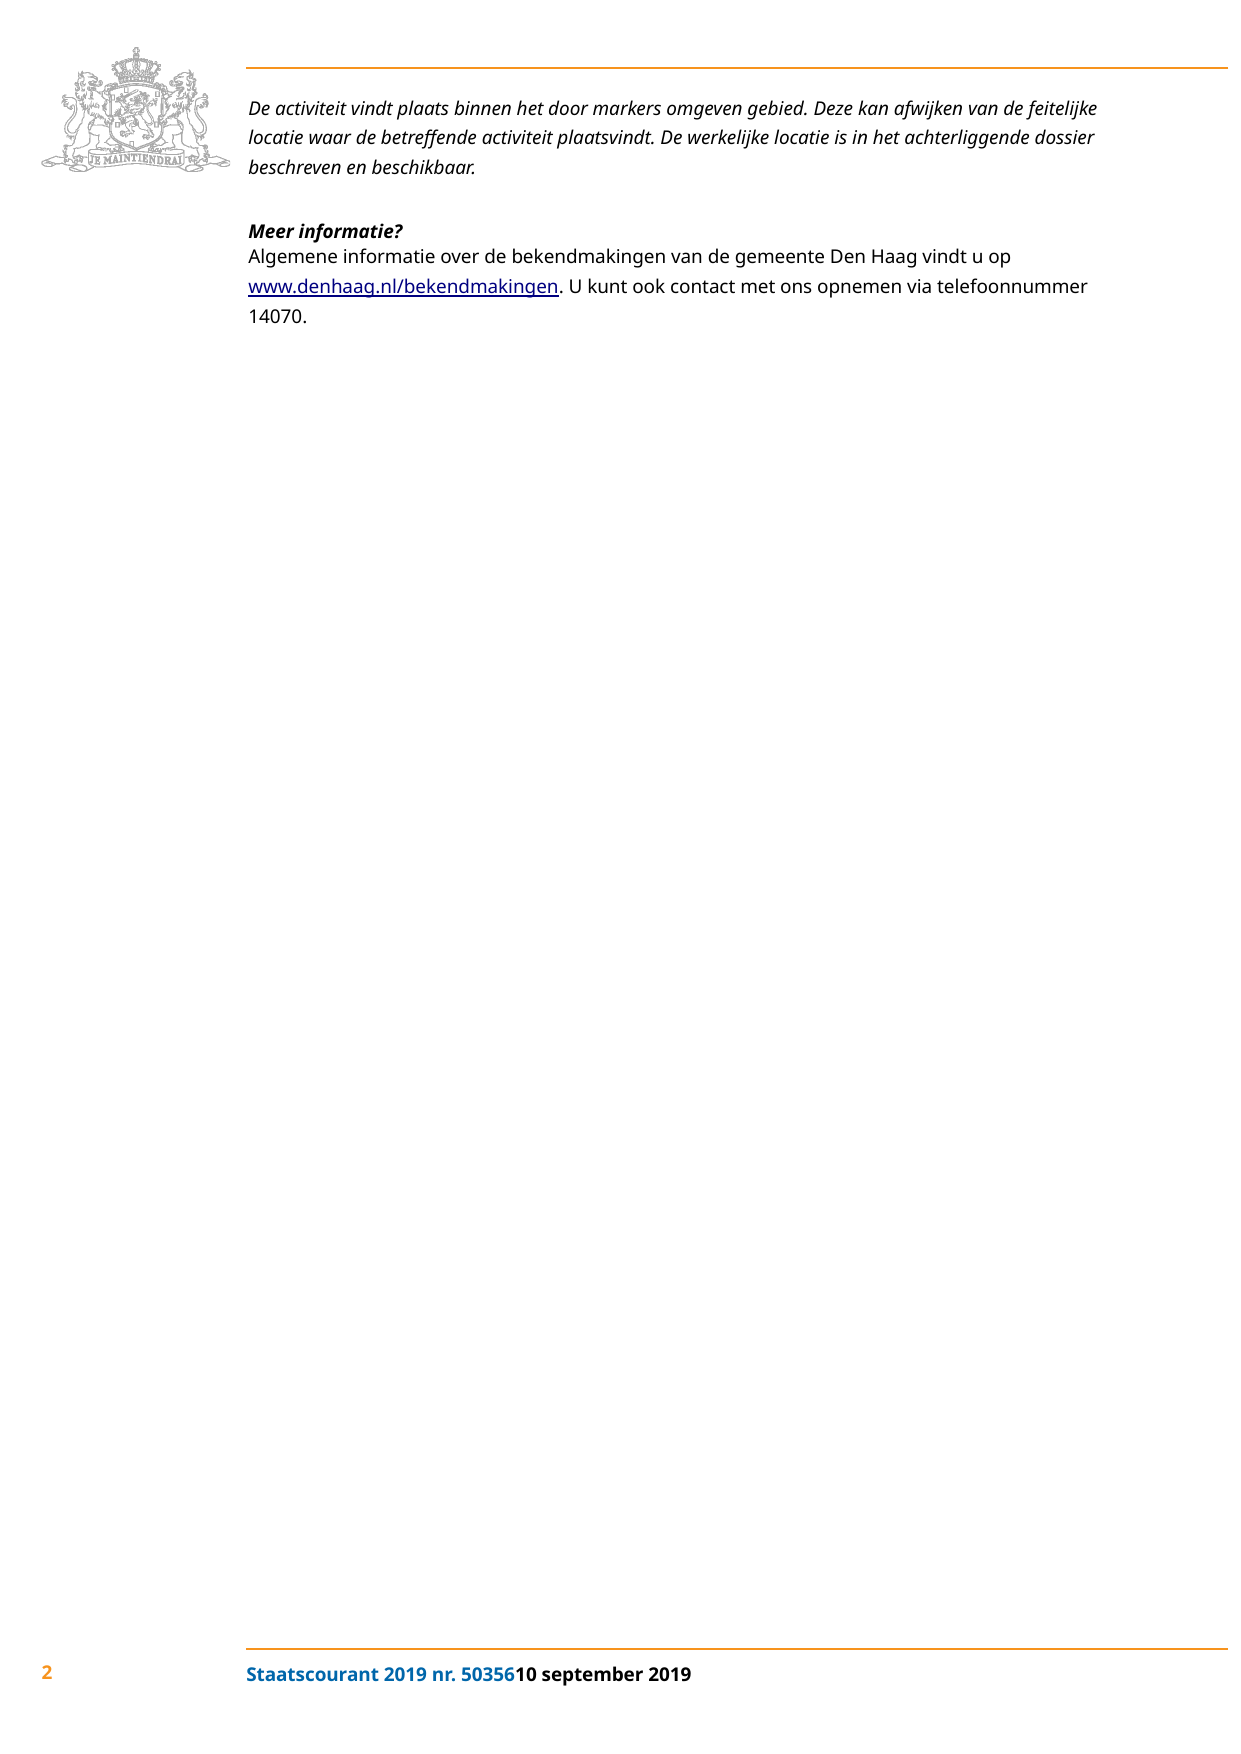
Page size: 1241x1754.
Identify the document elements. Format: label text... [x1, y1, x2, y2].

text De activiteit vindt plaats binnen het door markers omgeven gebied. Deze kan afwijken van de feitelijke locatie waar de betreffende activiteit plaatsvindt. De werkelijke locatie is in het achterliggende dossier beschreven en beschikbaar. [248, 95, 1152, 180]
picture [41, 47, 231, 172]
text Meer informatie? [248, 218, 1152, 244]
text Algemene informatie over de bekendmakingen van de gemeente Den Haag vindt u op www.denhaag.nl/bekendmakingen. U kunt ook contact met ons opnemen via telefoonnummer 14070. [248, 244, 1152, 328]
